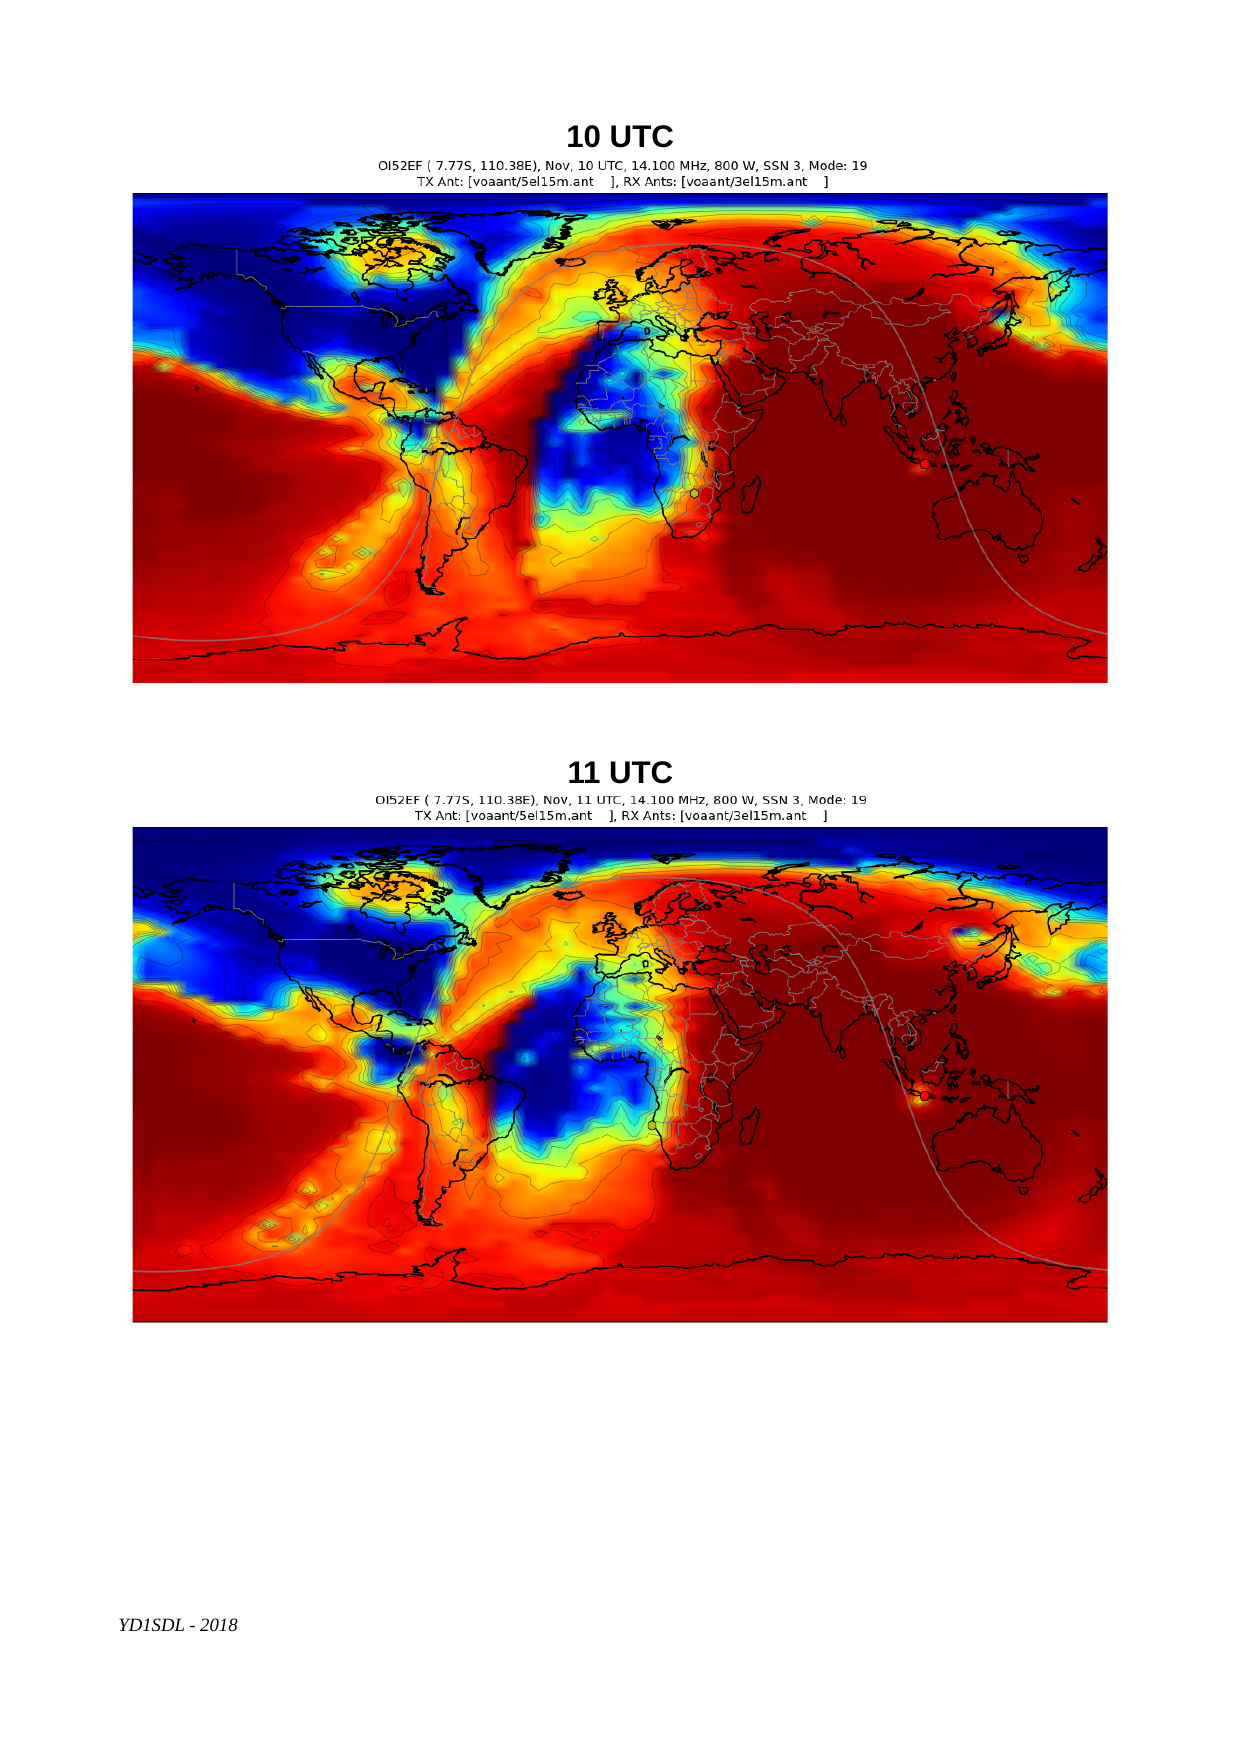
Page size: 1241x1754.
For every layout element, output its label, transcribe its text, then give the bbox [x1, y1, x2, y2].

picture [132, 954, 136, 964]
text 10 UTC [118, 118, 1122, 154]
text 11 UTC [118, 754, 1122, 790]
picture [132, 154, 1108, 683]
picture [132, 790, 1108, 1323]
picture [1102, 954, 1108, 962]
